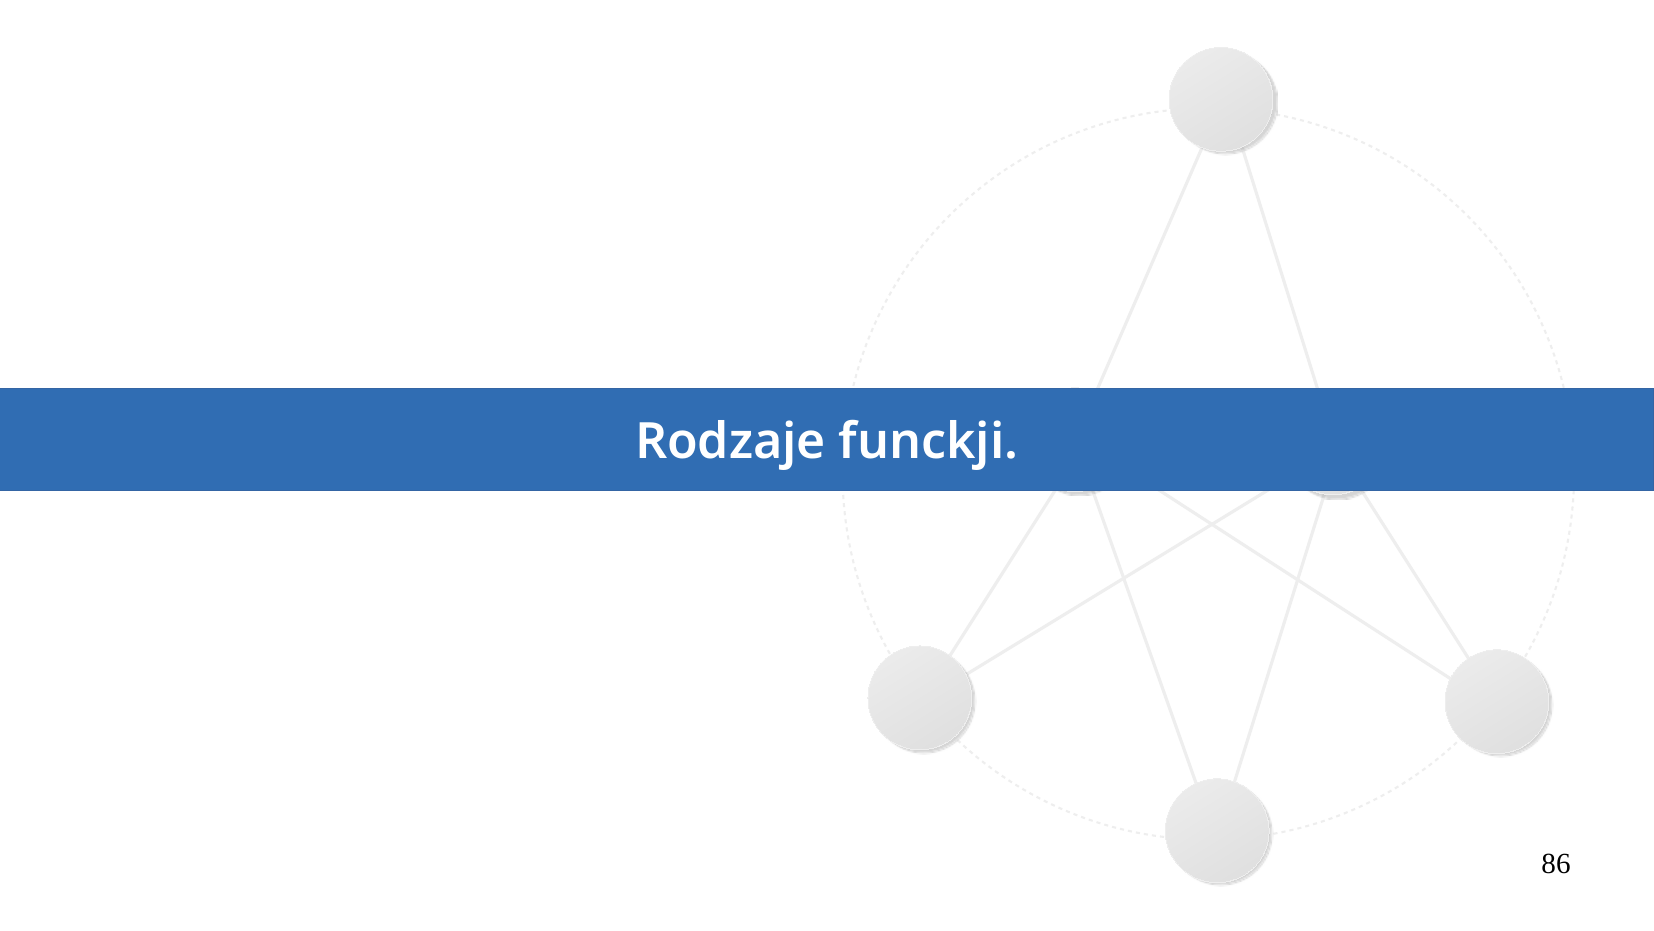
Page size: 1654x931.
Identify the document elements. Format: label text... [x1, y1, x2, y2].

text_box [1165, 778, 1270, 883]
text_box [867, 645, 972, 750]
text_box Rodzaje funckji. [0, 388, 1654, 491]
text_box [1169, 47, 1273, 152]
text_box [1445, 649, 1549, 754]
text_box [1313, 491, 1353, 495]
